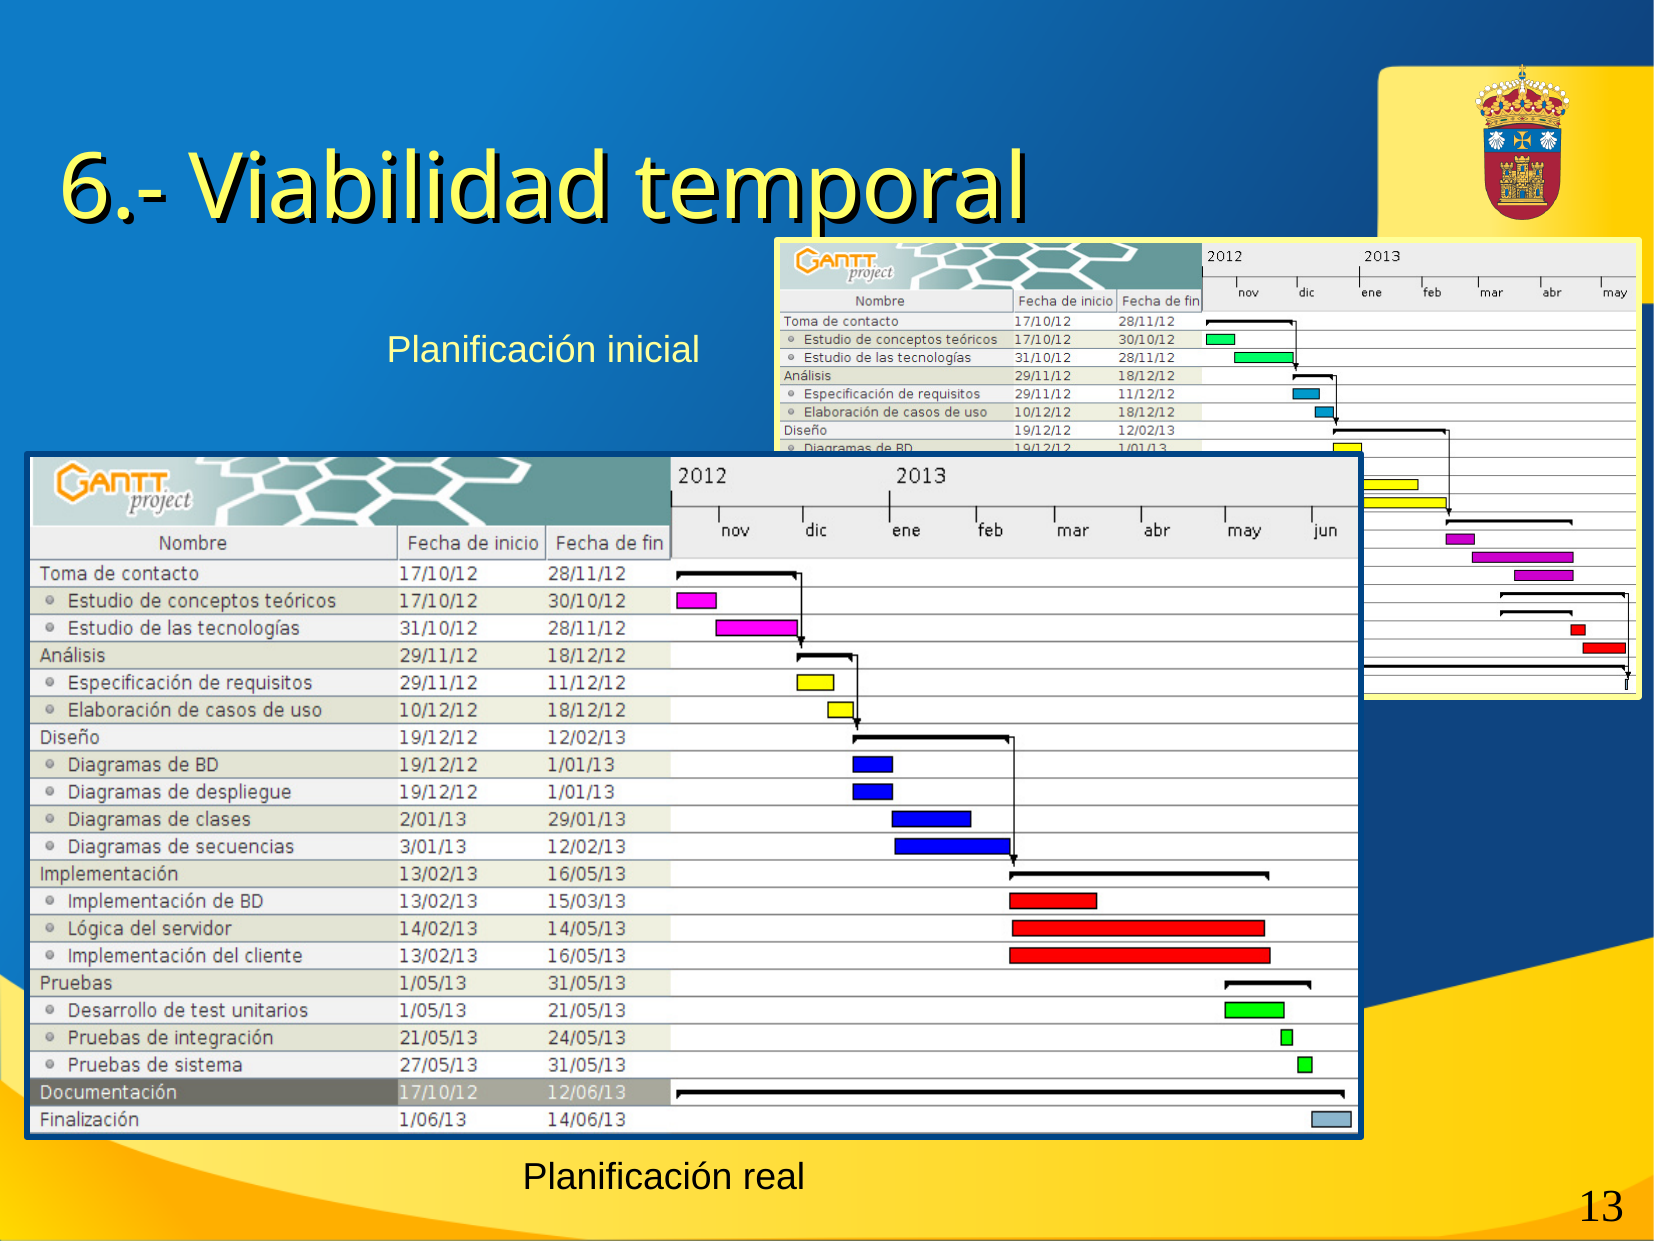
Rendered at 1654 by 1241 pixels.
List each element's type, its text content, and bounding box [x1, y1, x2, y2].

picture [0, 0, 1654, 1241]
title 6.- Viabilidad temporal [59, 70, 1335, 296]
text_box Planificación real [507, 1147, 821, 1205]
text_box Planificación inicial [371, 321, 716, 379]
